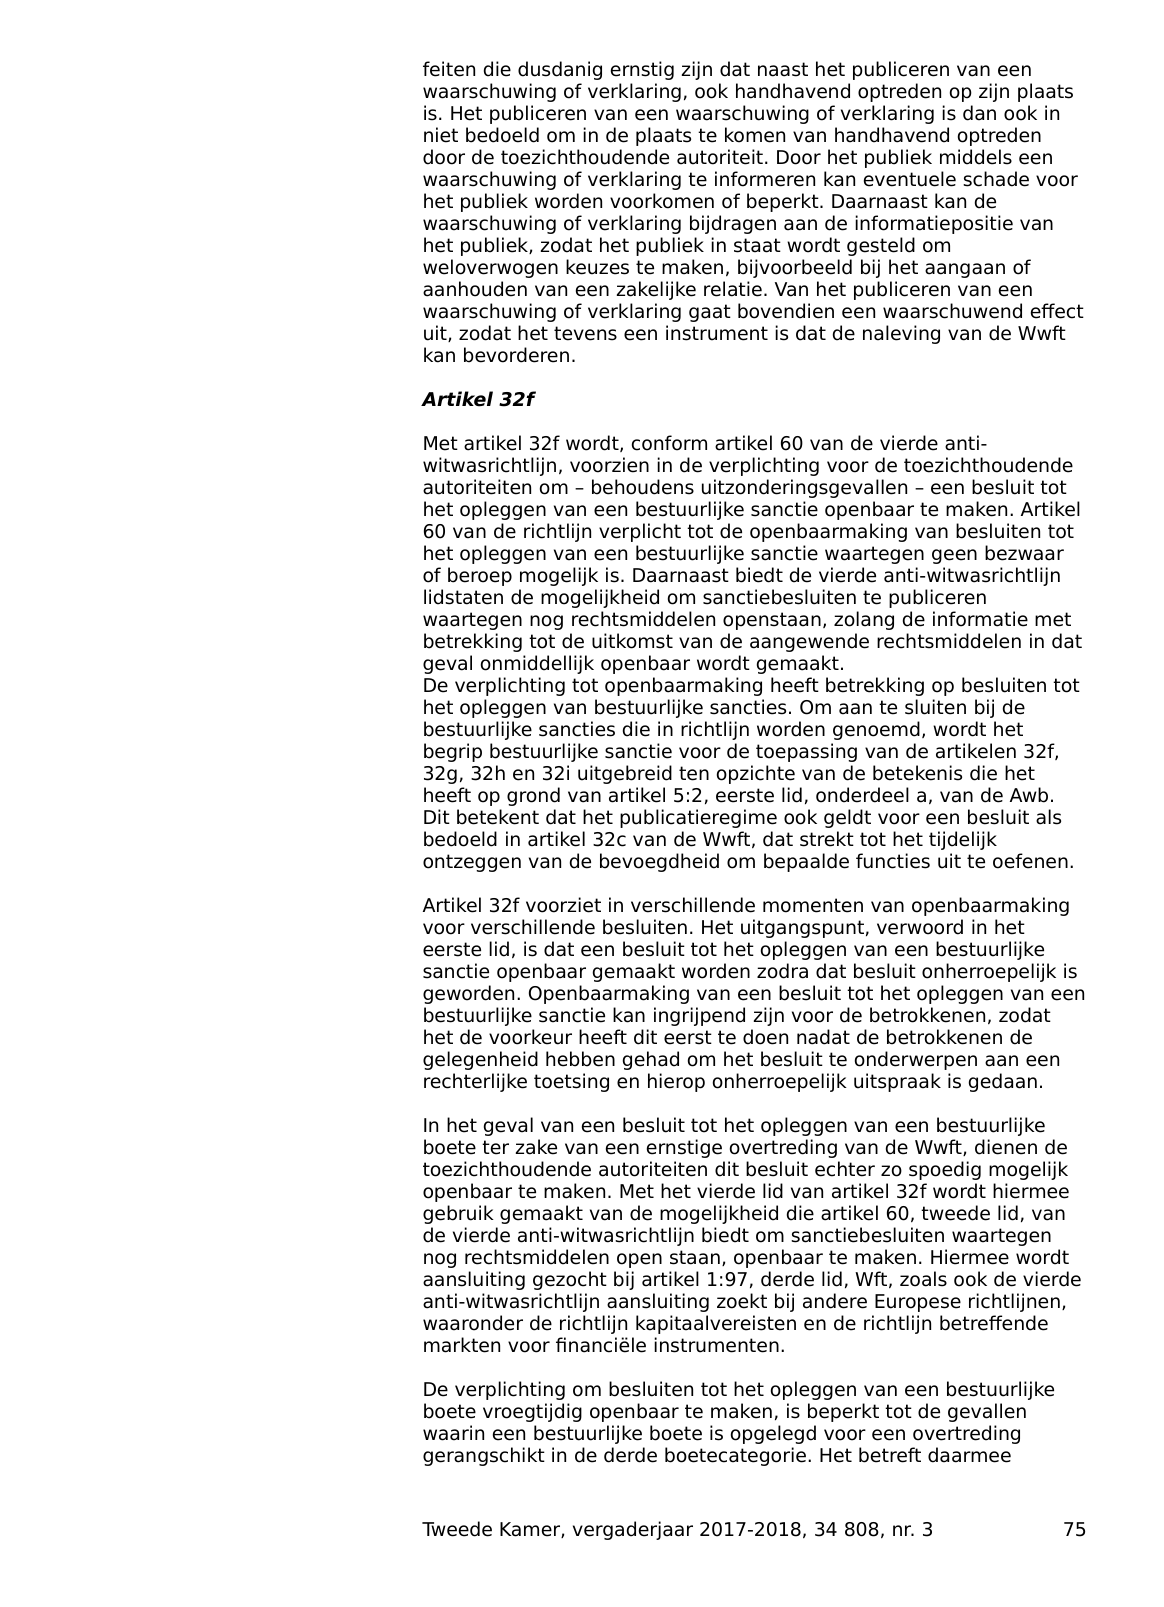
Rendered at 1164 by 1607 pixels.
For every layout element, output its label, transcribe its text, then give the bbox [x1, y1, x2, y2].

text feiten die dusdanig ernstig zijn dat naast het publiceren van een waarschuwing of verklaring, ook handhavend optreden op zijn plaats is. Het publiceren van een waarschuwing of verklaring is dan ook in niet bedoeld om in de plaats te komen van handhavend optreden door de toezichthoudende autoriteit. Door het publiek middels een waarschuwing of verklaring te informeren kan eventuele schade voor het publiek worden voorkomen of beperkt. Daarnaast kan de waarschuwing of verklaring bijdragen aan de informatiepositie van het publiek, zodat het publiek in staat wordt gesteld om weloverwogen keuzes te maken, bijvoorbeeld bij het aangaan of aanhouden van een zakelijke relatie. Van het publiceren van een waarschuwing of verklaring gaat bovendien een waarschuwend effect uit, zodat het tevens een instrument is dat de naleving van de Wwft kan bevorderen. [422, 59, 1087, 367]
text Artikel 32f voorziet in verschillende momenten van openbaarmaking voor verschillende besluiten. Het uitgangspunt, verwoord in het eerste lid, is dat een besluit tot het opleggen van een bestuurlijke sanctie openbaar gemaakt worden zodra dat besluit onherroepelijk is geworden. Openbaarmaking van een besluit tot het opleggen van een bestuurlijke sanctie kan ingrijpend zijn voor de betrokkenen, zodat het de voorkeur heeft dit eerst te doen nadat de betrokkenen de gelegenheid hebben gehad om het besluit te onderwerpen aan een rechterlijke toetsing en hierop onherroepelijk uitspraak is gedaan. [422, 895, 1087, 1093]
text In het geval van een besluit tot het opleggen van een bestuurlijke boete ter zake van een ernstige overtreding van de Wwft, dienen de toezichthoudende autoriteiten dit besluit echter zo spoedig mogelijk openbaar te maken. Met het vierde lid van artikel 32f wordt hiermee gebruik gemaakt van de mogelijkheid die artikel 60, tweede lid, van de vierde anti-witwasrichtlijn biedt om sanctiebesluiten waartegen nog rechtsmiddelen open staan, openbaar te maken. Hiermee wordt aansluiting gezocht bij artikel 1:97, derde lid, Wft, zoals ook de vierde anti-witwasrichtlijn aansluiting zoekt bij andere Europese richtlijnen, waaronder de richtlijn kapitaalvereisten en de richtlijn betreffende markten voor financiële instrumenten. [422, 1115, 1087, 1357]
text De verplichting om besluiten tot het opleggen van een bestuurlijke boete vroegtijdig openbaar te maken, is beperkt tot de gevallen waarin een bestuurlijke boete is opgelegd voor een overtreding gerangschikt in de derde boetecategorie. Het betreft daarmee [422, 1379, 1087, 1467]
subtitle Artikel 32f [422, 389, 1087, 411]
text De verplichting tot openbaarmaking heeft betrekking op besluiten tot het opleggen van bestuurlijke sancties. Om aan te sluiten bij de bestuurlijke sancties die in richtlijn worden genoemd, wordt het begrip bestuurlijke sanctie voor de toepassing van de artikelen 32f, 32g, 32h en 32i uitgebreid ten opzichte van de betekenis die het heeft op grond van artikel 5:2, eerste lid, onderdeel a, van de Awb. Dit betekent dat het publicatieregime ook geldt voor een besluit als bedoeld in artikel 32c van de Wwft, dat strekt tot het tijdelijk ontzeggen van de bevoegdheid om bepaalde functies uit te oefenen. [422, 675, 1087, 873]
text Met artikel 32f wordt, conform artikel 60 van de vierde anti-witwasrichtlijn, voorzien in de verplichting voor de toezichthoudende autoriteiten om – behoudens uitzonderingsgevallen – een besluit tot het opleggen van een bestuurlijke sanctie openbaar te maken. Artikel 60 van de richtlijn verplicht tot de openbaarmaking van besluiten tot het opleggen van een bestuurlijke sanctie waartegen geen bezwaar of beroep mogelijk is. Daarnaast biedt de vierde anti-witwasrichtlijn lidstaten de mogelijkheid om sanctiebesluiten te publiceren waartegen nog rechtsmiddelen openstaan, zolang de informatie met betrekking tot de uitkomst van de aangewende rechtsmiddelen in dat geval onmiddellijk openbaar wordt gemaakt. [422, 433, 1087, 675]
